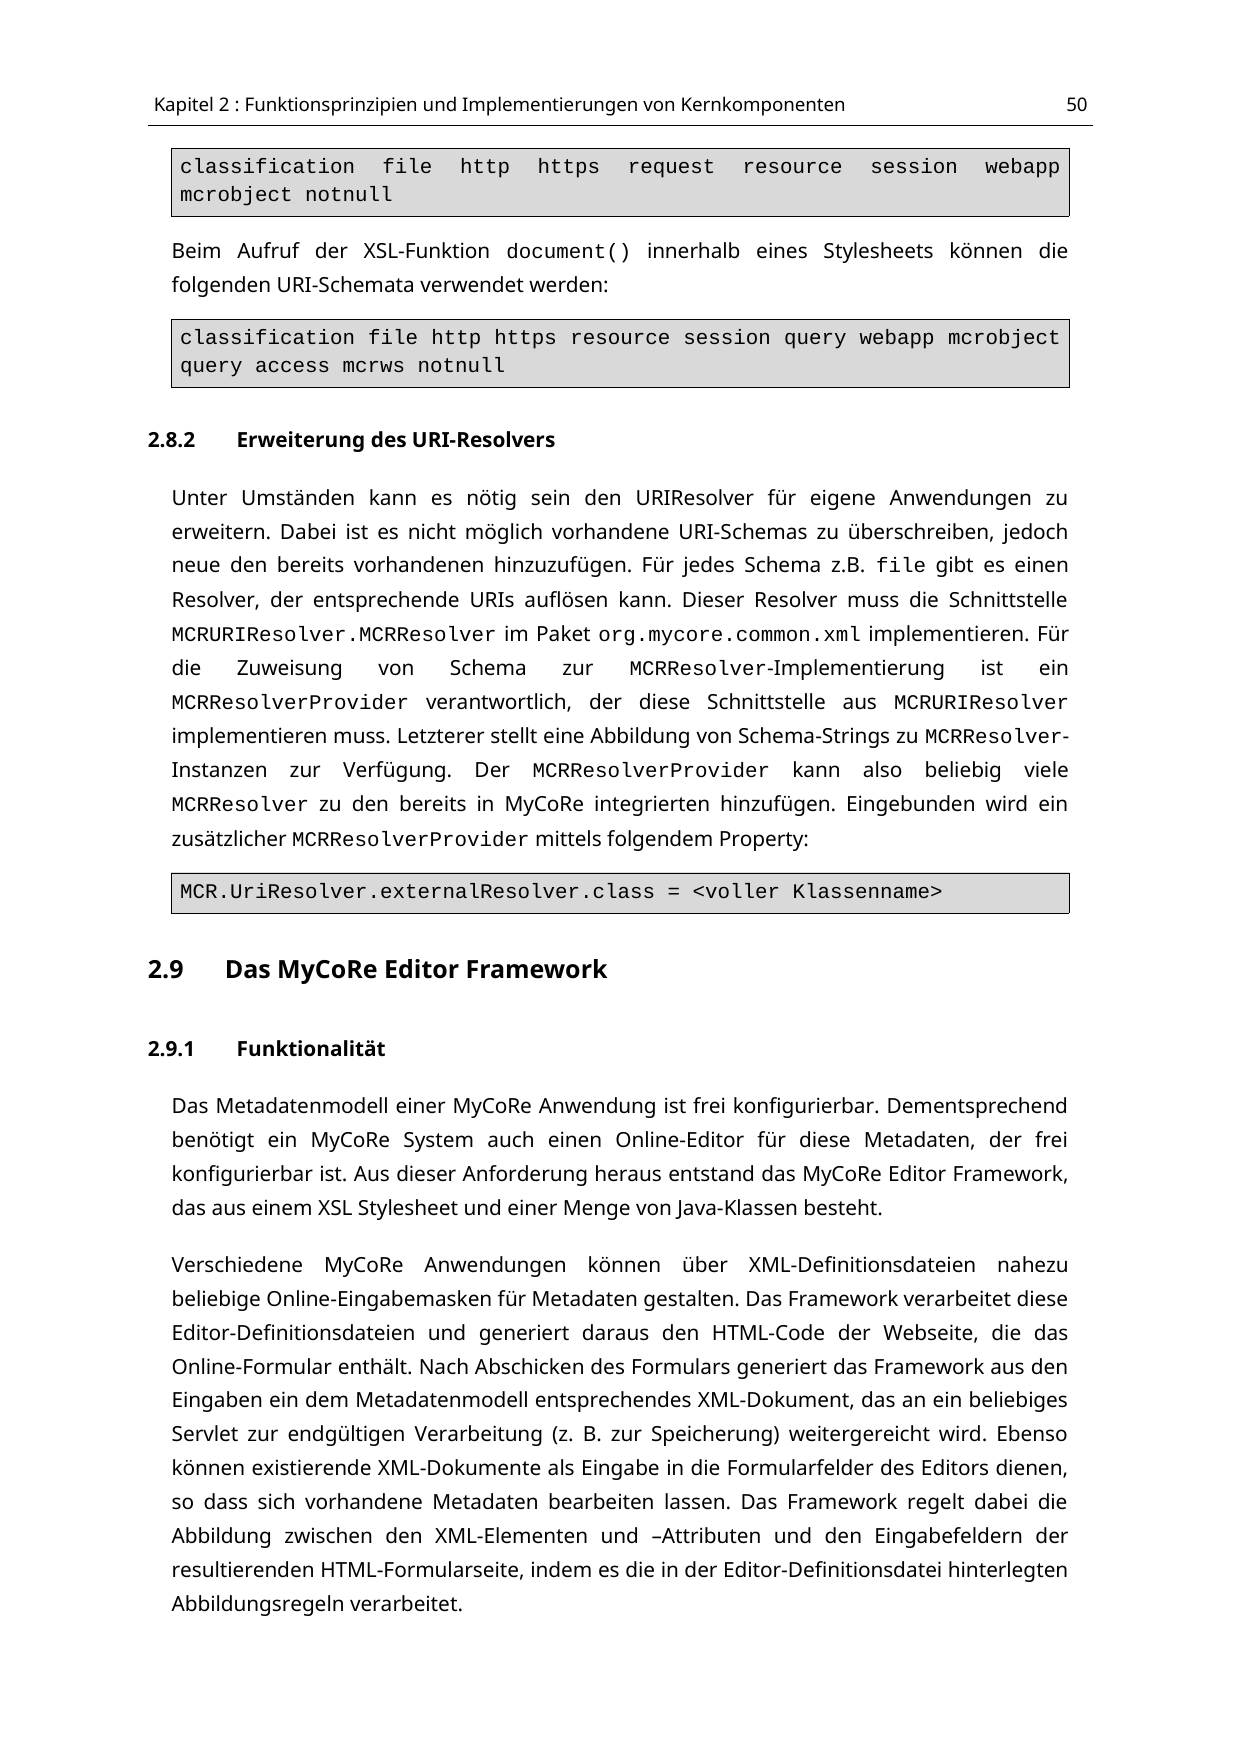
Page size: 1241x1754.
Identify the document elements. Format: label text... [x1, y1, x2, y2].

text MCR.UriResolver.externalResolver.class = <voller Klassenname> [172, 874, 1069, 913]
subtitle Funktionalität [148, 1034, 1092, 1062]
subtitle Erweiterung des URI-Resolvers [148, 426, 1092, 454]
text Verschiedene MyCoRe Anwendungen können über XML-Definitionsdateien nahezu beliebige Online-Eingabemasken für Metadaten gestalten. Das Framework verarbeitet diese Editor-Definitionsdateien und generiert daraus den HTML-Code der Webseite, die das Online-Formular enthält. Nach Abschicken des Formulars generiert das Framework aus den Eingaben ein dem Metadatenmodell entsprechendes XML-Dokument, das an ein beliebiges Servlet zur endgültigen Verarbeitung (z. B. zur Speicherung) weitergereicht wird. Ebenso können existierende XML-Dokumente als Eingabe in die Formularfelder des Editors dienen, so dass sich vorhandene Metadaten bearbeiten lassen. Das Framework regelt dabei die Abbildung zwischen den XML-Elementen und –Attributen und den Eingabefeldern der resultierenden HTML-Formularseite, indem es die in der Editor-Definitionsdatei hinterlegten Abbildungsregeln verarbeitet. [171, 1250, 1069, 1617]
text Unter Umständen kann es nötig sein den URIResolver für eigene Anwendungen zu erweitern. Dabei ist es nicht möglich vorhandene URI-Schemas zu überschreiben, jedoch neue den bereits vorhandenen hinzuzufügen. Für jedes Schema z.B. file gibt es einen Resolver, der entsprechende URIs auflösen kann. Dieser Resolver muss die Schnittstelle MCRURIResolver.MCRResolver im Paket org.mycore.common.xml implementieren. Für die Zuweisung von Schema zur MCRResolver-Implementierung ist ein MCRResolverProvider verantwortlich, der diese Schnittstelle aus MCRURIResolver implementieren muss. Letzterer stellt eine Abbildung von Schema-Strings zu MCRResolver-Instanzen zur Verfügung. Der MCRResolverProvider kann also beliebig viele MCRResolver zu den bereits in MyCoRe integrierten hinzufügen. Eingebunden wird ein zusätzlicher MCRResolverProvider mittels folgendem Property: [171, 483, 1069, 852]
text Beim Aufruf der XSL-Funktion document() innerhalb eines Stylesheets können die folgenden URI-Schemata verwendet werden: [171, 236, 1069, 299]
text classification file http https resource session query webapp mcrobject query access mcrws notnull [172, 320, 1069, 387]
text Das Metadatenmodell einer MyCoRe Anwendung ist frei konfigurierbar. Dementsprechend benötigt ein MyCoRe System auch einen Online-Editor für diese Metadaten, der frei konfigurierbar ist. Aus dieser Anforderung heraus entstand das MyCoRe Editor Framework, das aus einem XSL Stylesheet und einer Menge von Java-Klassen besteht. [171, 1091, 1069, 1221]
subtitle Das MyCoRe Editor Framework [148, 952, 1092, 986]
text classification file http https request resource session webapp mcrobject notnull [172, 149, 1069, 216]
